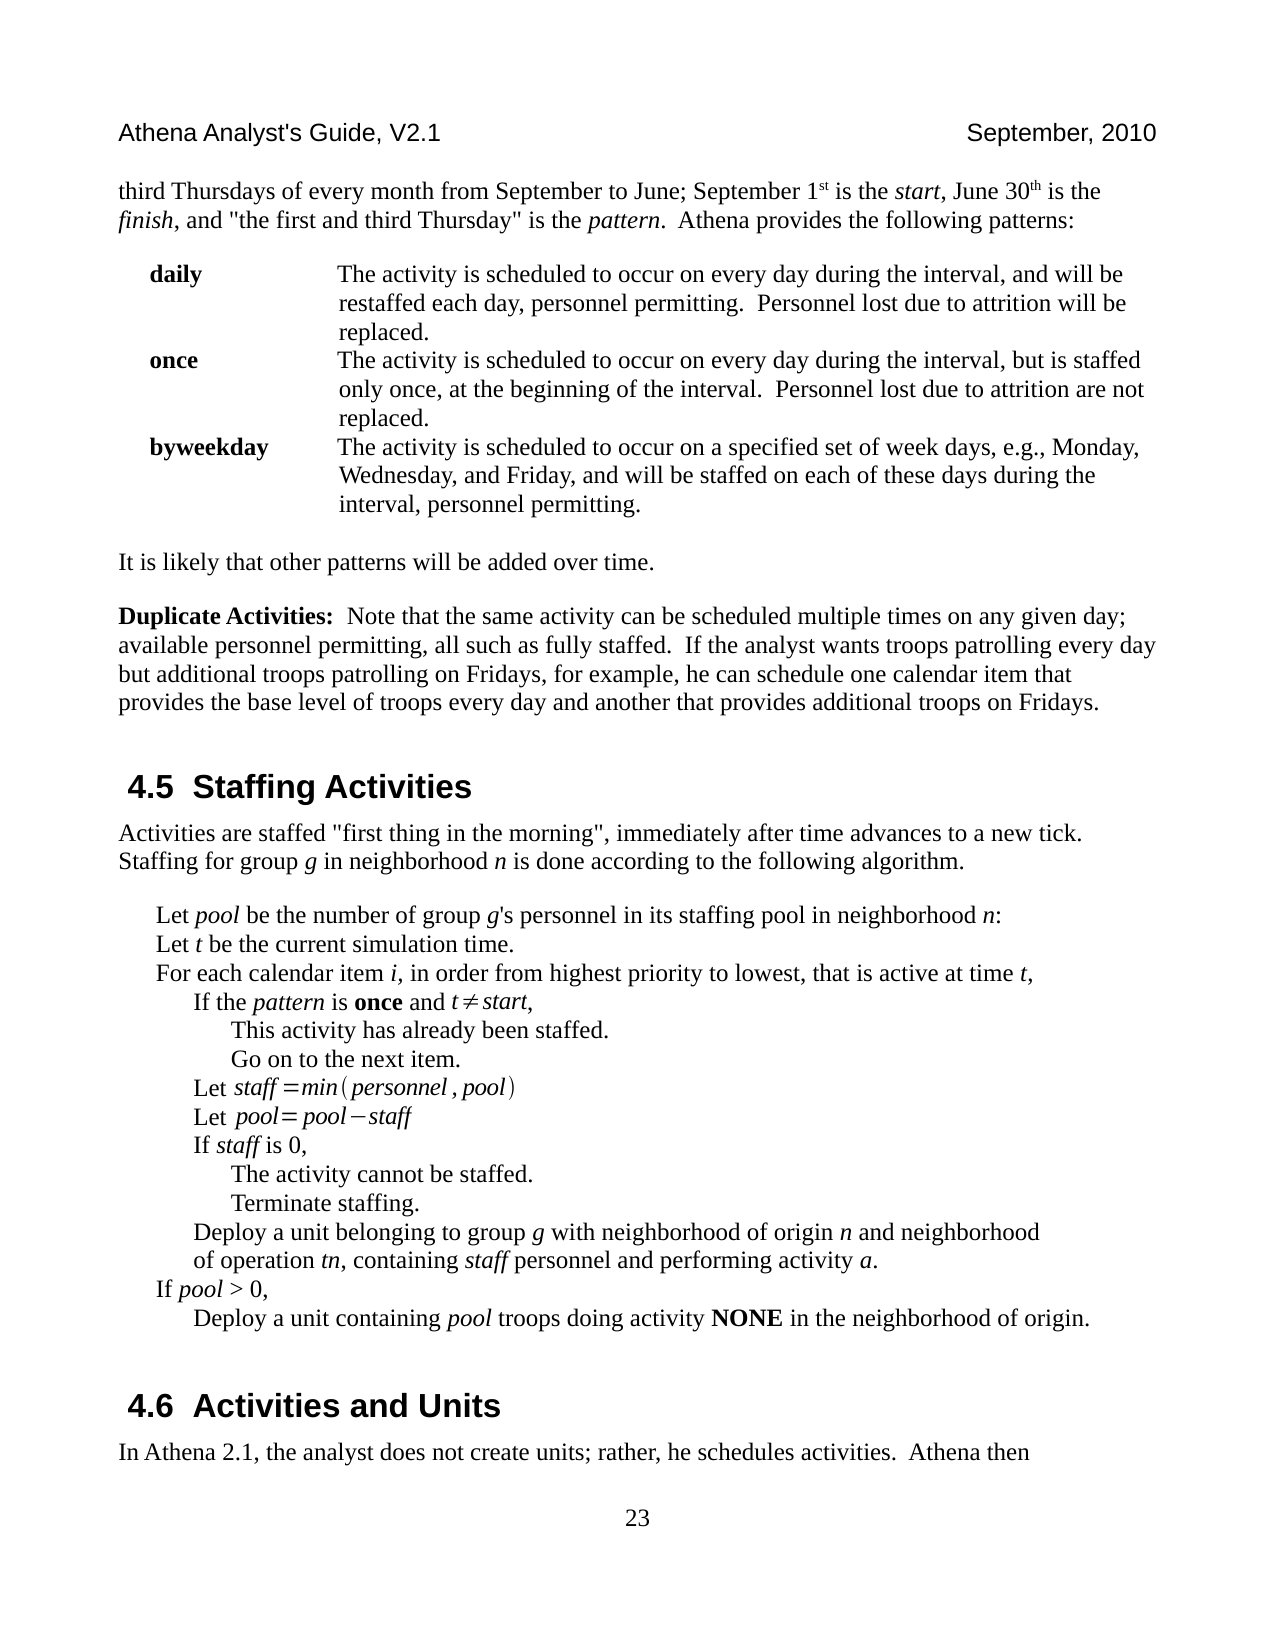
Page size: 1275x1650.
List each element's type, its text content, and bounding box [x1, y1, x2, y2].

text Activities are staffed "first thing in the morning", immediately after time advances to a new tick. Staffing for group g in neighborhood n is done according to the following algorithm. [118, 818, 1157, 875]
text Duplicate Activities: Note that the same activity can be scheduled multiple times on any given day; available personnel permitting, all such as fully staffed. If the analyst wants troops patrolling every day but additional troops patrolling on Fridays, for example, he can schedule one calendar item that provides the base level of troops every day and another that provides additional troops on Fridays. [118, 601, 1157, 716]
text The activity cannot be staffed. [118, 1159, 1157, 1188]
subtitle Staffing Activities [118, 767, 1157, 805]
text Let pool be the number of group g's personnel in its staffing pool in neighborhood n: [118, 901, 1157, 929]
text Let [118, 1073, 1157, 1102]
text third Thursdays of every month from September to June; September 1st is the start, June 30th is the finish, and "the first and third Thursday" is the pattern. Athena provides the following patterns: [118, 176, 1157, 234]
text This activity has already been staffed. [118, 1016, 1157, 1044]
text Terminate staffing. [118, 1188, 1157, 1217]
text It is likely that other patterns will be added over time. [118, 547, 1157, 576]
subtitle Activities and Units [118, 1386, 1157, 1424]
text Deploy a unit belonging to group g with neighborhood of origin n and neighborhood [118, 1217, 1157, 1246]
text If pool > 0, [118, 1274, 1157, 1303]
text If the pattern is once and , [118, 987, 1157, 1016]
text Deploy a unit containing pool troops doing activity NONE in the neighborhood of origin. [118, 1303, 1157, 1332]
text If staff is 0, [118, 1131, 1157, 1159]
text Go on to the next item. [118, 1044, 1157, 1073]
text For each calendar item i, in order from highest priority to lowest, that is active at time t, [118, 958, 1157, 987]
text In Athena 2.1, the analyst does not create units; rather, he schedules activities. Athena then [118, 1437, 1157, 1465]
text Let [118, 1102, 1157, 1131]
text once The activity is scheduled to occur on every day during the interval, but is staffed only once, at the beginning of the interval. Personnel lost due to attrition are not replaced. [149, 346, 1157, 432]
text daily The activity is scheduled to occur on every day during the interval, and will be restaffed each day, personnel permitting. Personnel lost due to attrition will be replaced. [149, 259, 1157, 346]
text of operation tn, containing staff personnel and performing activity a. [118, 1246, 1157, 1274]
text byweekday The activity is scheduled to occur on a specified set of week days, e.g., Monday, Wednesday, and Friday, and will be staffed on each of these days during the interval, personnel permitting. [149, 432, 1157, 518]
text Let t be the current simulation time. [118, 929, 1157, 958]
